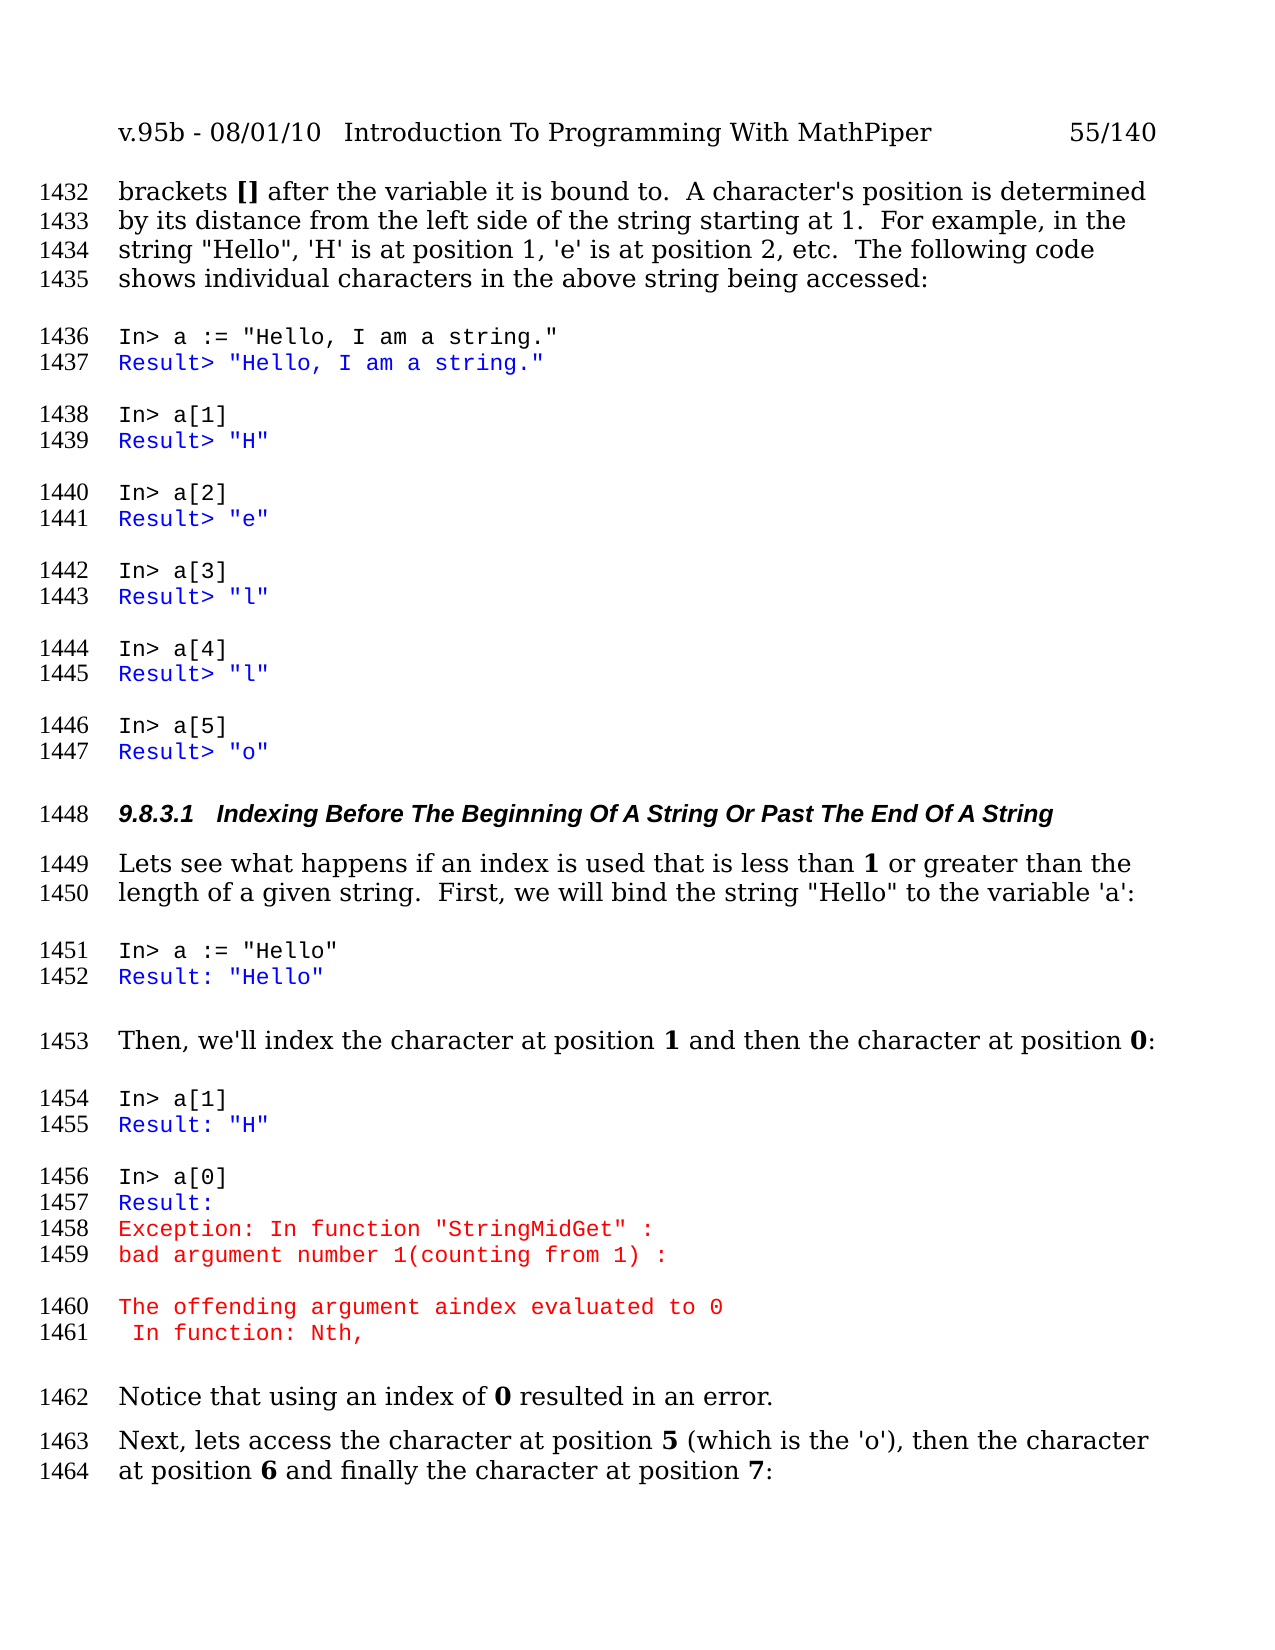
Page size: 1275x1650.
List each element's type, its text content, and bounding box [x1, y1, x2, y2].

text Result> "H" [118, 429, 1157, 455]
text brackets [] after the variable it is bound to. A character's position is determined by its distance from the left side of the string starting at 1. For example, in the string "Hello", 'H' is at position 1, 'e' is at position 2, etc. The following code shows individual characters in the above string being accessed: [118, 177, 1157, 294]
text Result: "H" [118, 1114, 1157, 1139]
text Next, lets access the character at position 5 (which is the 'o'), then the character at position 6 and finally the character at position 7: [118, 1426, 1157, 1485]
text In> a := "Hello" [118, 939, 1157, 966]
text In> a[2] [118, 481, 1157, 507]
text Lets see what happens if an index is used that is less than 1 or greater than the length of a given string. First, we will bind the string "Hello" to the variable 'a': [118, 849, 1157, 908]
text Result> "l" [118, 585, 1157, 611]
text Notice that using an index of 0 resulted in an error. [118, 1382, 1157, 1411]
text In> a[0] [118, 1166, 1157, 1191]
text The offending argument aindex evaluated to 0 [118, 1295, 1157, 1321]
text Result> "o" [118, 741, 1157, 767]
text Result> "Hello, I am a string." [118, 352, 1157, 377]
text Result> "e" [118, 507, 1157, 533]
text In> a[3] [118, 559, 1157, 585]
text In> a := "Hello, I am a string." [118, 326, 1157, 352]
text bad argument number 1(counting from 1) : [118, 1243, 1157, 1269]
text In function: Nth, [118, 1321, 1157, 1347]
text In> a[1] [118, 403, 1157, 429]
text In> a[1] [118, 1088, 1157, 1114]
text Result> "l" [118, 663, 1157, 689]
text Result: "Hello" [118, 966, 1157, 991]
text Exception: In function "StringMidGet" : [118, 1217, 1157, 1243]
text Result: [118, 1191, 1157, 1217]
text Then, we'll index the character at position 1 and then the character at position 0: [118, 1026, 1157, 1056]
text In> a[4] [118, 637, 1157, 663]
text In> a[5] [118, 715, 1157, 741]
subtitle Indexing Before The Beginning Of A String Or Past The End Of A String [118, 799, 1157, 828]
